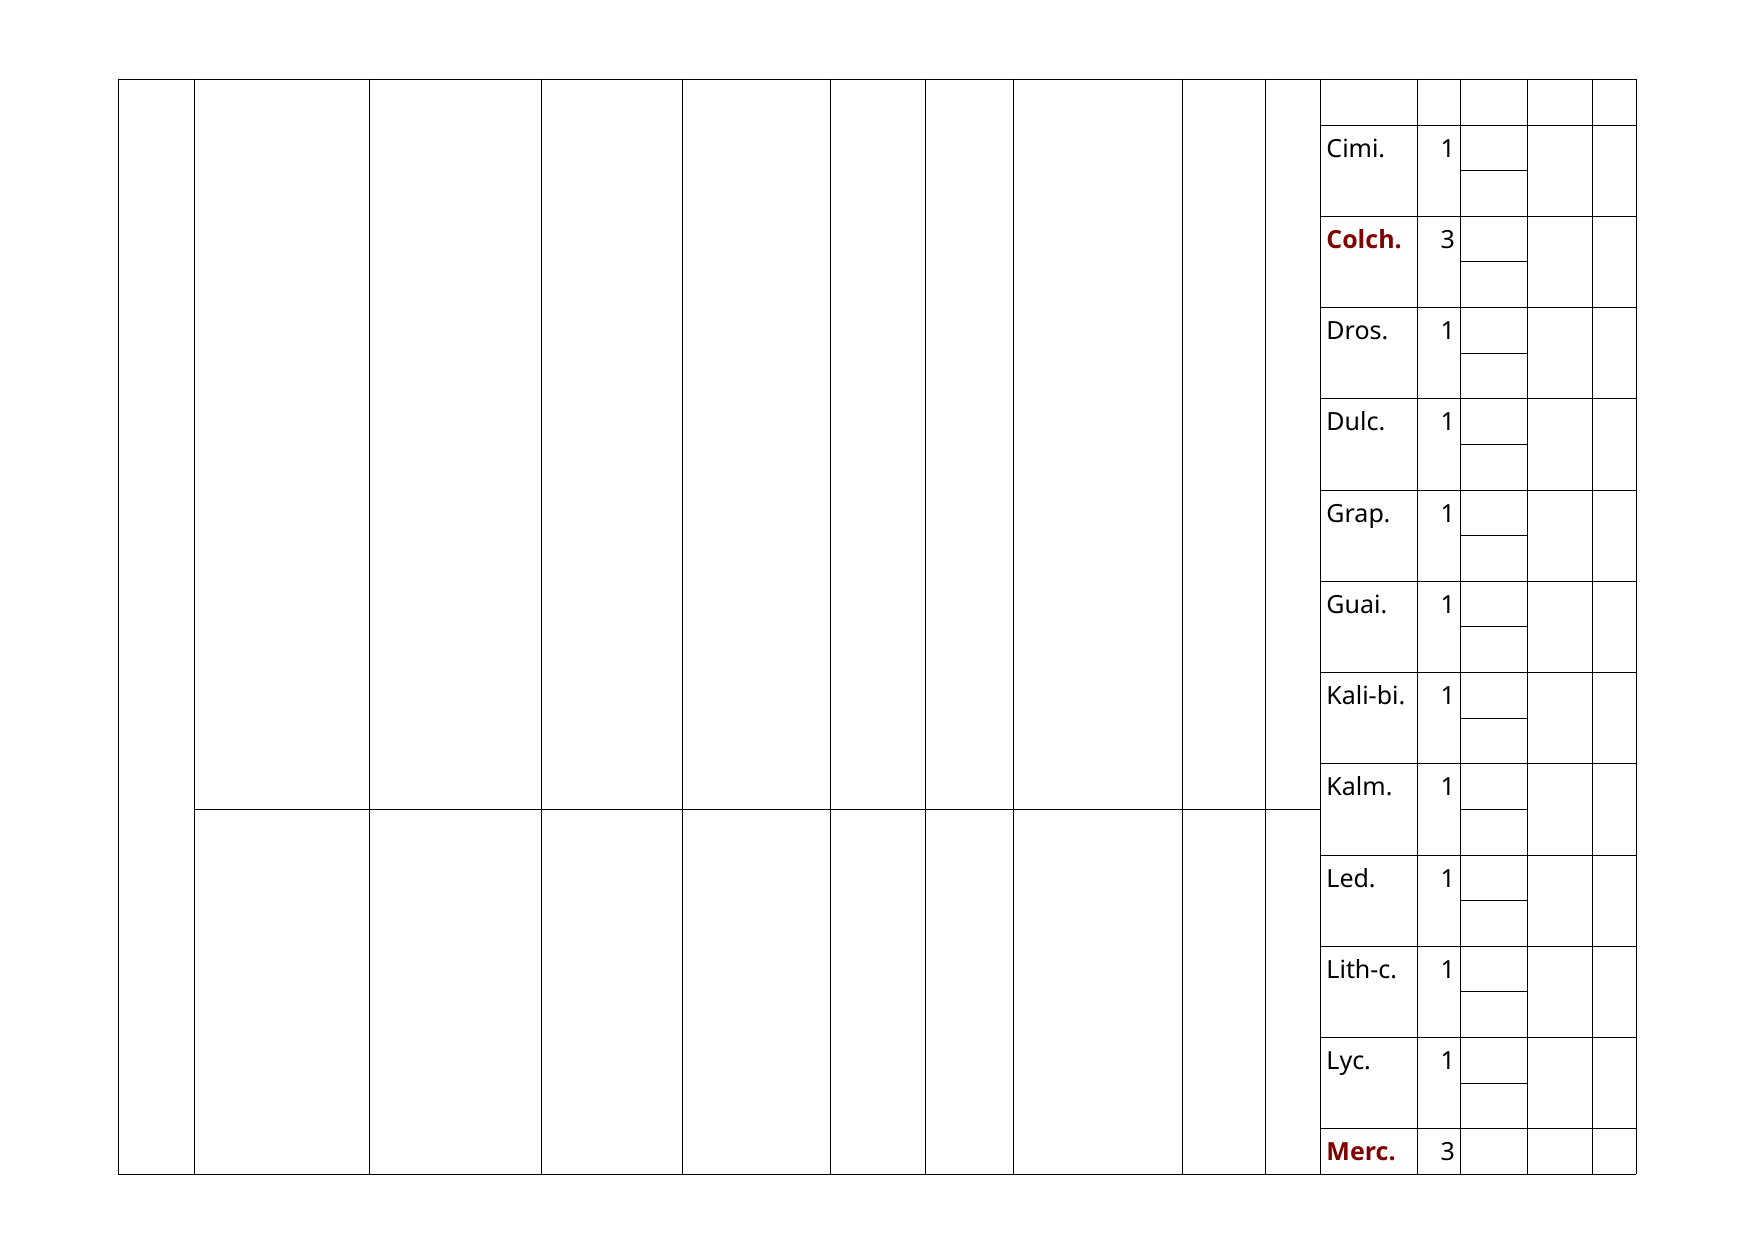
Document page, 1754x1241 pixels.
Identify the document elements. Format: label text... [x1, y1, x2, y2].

table_cell [1266, 80, 1320, 809]
table_cell [542, 810, 682, 1174]
table_cell [1593, 491, 1636, 581]
table_cell [1593, 1038, 1636, 1128]
table_cell 1 [1418, 1038, 1460, 1128]
table_cell [1528, 126, 1592, 216]
table_cell Guai. [1321, 582, 1417, 672]
table_cell [1528, 673, 1592, 763]
table_cell [1528, 764, 1592, 854]
table_cell [1461, 262, 1527, 307]
table_cell [1528, 308, 1592, 398]
table_cell [831, 810, 925, 1174]
table_cell [1461, 582, 1527, 626]
table_cell Kalm. [1321, 764, 1417, 854]
table_cell 1 [1418, 856, 1460, 946]
table_cell [1461, 856, 1527, 900]
table_cell [1461, 1038, 1527, 1083]
table_cell Kali-bi. [1321, 673, 1417, 763]
table_cell Lith-c. [1321, 947, 1417, 1037]
table_cell [1593, 126, 1636, 216]
table_cell [1461, 308, 1527, 353]
table_cell Dulc. [1321, 399, 1417, 489]
table_cell [683, 80, 830, 809]
table_cell 1 [1418, 399, 1460, 489]
table_cell [1593, 947, 1636, 1037]
table_cell [1461, 673, 1527, 718]
table_cell [1183, 810, 1265, 1174]
table_cell [1461, 171, 1527, 216]
table_cell [1183, 80, 1265, 809]
table_cell [926, 810, 1013, 1174]
table_cell [1593, 582, 1636, 672]
table_cell [1593, 856, 1636, 946]
table_cell [1461, 992, 1527, 1037]
table_cell Merc. [1321, 1129, 1417, 1174]
table_cell [1528, 856, 1592, 946]
table_cell 1 [1418, 673, 1460, 763]
table_cell [1461, 399, 1527, 444]
table_cell [1528, 399, 1592, 489]
table_cell [1461, 217, 1527, 261]
table_cell Led. [1321, 856, 1417, 946]
table_cell [1528, 1038, 1592, 1128]
table_cell [1014, 80, 1182, 809]
table_cell [1593, 217, 1636, 307]
table_cell [1461, 901, 1527, 946]
table_cell [1418, 80, 1460, 124]
table_cell [370, 810, 541, 1174]
table_cell [195, 810, 369, 1174]
table_cell [1461, 764, 1527, 809]
table_cell [1593, 399, 1636, 489]
table_cell Dros. [1321, 308, 1417, 398]
table_cell Colch. [1321, 217, 1417, 307]
table_cell [370, 80, 541, 809]
table_cell 1 [1418, 947, 1460, 1037]
table_cell Lyc. [1321, 1038, 1417, 1128]
table_cell [1461, 1084, 1527, 1128]
table_cell [542, 80, 682, 809]
table_cell [1528, 947, 1592, 1037]
table_cell [1593, 764, 1636, 854]
table_cell [683, 810, 830, 1174]
table_cell [1461, 947, 1527, 991]
table_cell [1528, 1129, 1592, 1174]
table_cell [1461, 354, 1527, 398]
table_cell [1593, 80, 1636, 124]
table_cell 1 [1418, 582, 1460, 672]
table_cell [1528, 217, 1592, 307]
table_cell [119, 80, 194, 1174]
table_cell 1 [1418, 764, 1460, 854]
table_cell [1461, 810, 1527, 854]
table_cell Grap. [1321, 491, 1417, 581]
table_cell 1 [1418, 491, 1460, 581]
table_cell [926, 80, 1013, 809]
table_cell 3 [1418, 1129, 1460, 1174]
table_cell [1461, 445, 1527, 489]
table_cell 3 [1418, 217, 1460, 307]
table_cell 1 [1418, 308, 1460, 398]
table_cell [831, 80, 925, 809]
table_cell [1321, 80, 1417, 124]
table_cell [1461, 80, 1527, 124]
table_cell [1461, 627, 1527, 672]
table_cell 1 [1418, 126, 1460, 216]
table_cell Cimi. [1321, 126, 1417, 216]
table_cell [1593, 308, 1636, 398]
table_cell [1528, 491, 1592, 581]
table_cell [1528, 80, 1592, 124]
table_cell [1461, 126, 1527, 170]
table_cell [1266, 810, 1320, 1174]
table_cell [1593, 673, 1636, 763]
table_cell [1461, 491, 1527, 535]
table_cell [1461, 1129, 1527, 1174]
table_cell [1461, 536, 1527, 581]
table_cell [1014, 810, 1182, 1174]
table_cell [1461, 719, 1527, 763]
table_cell [195, 80, 369, 809]
table_cell [1528, 582, 1592, 672]
table_cell [1593, 1129, 1636, 1174]
